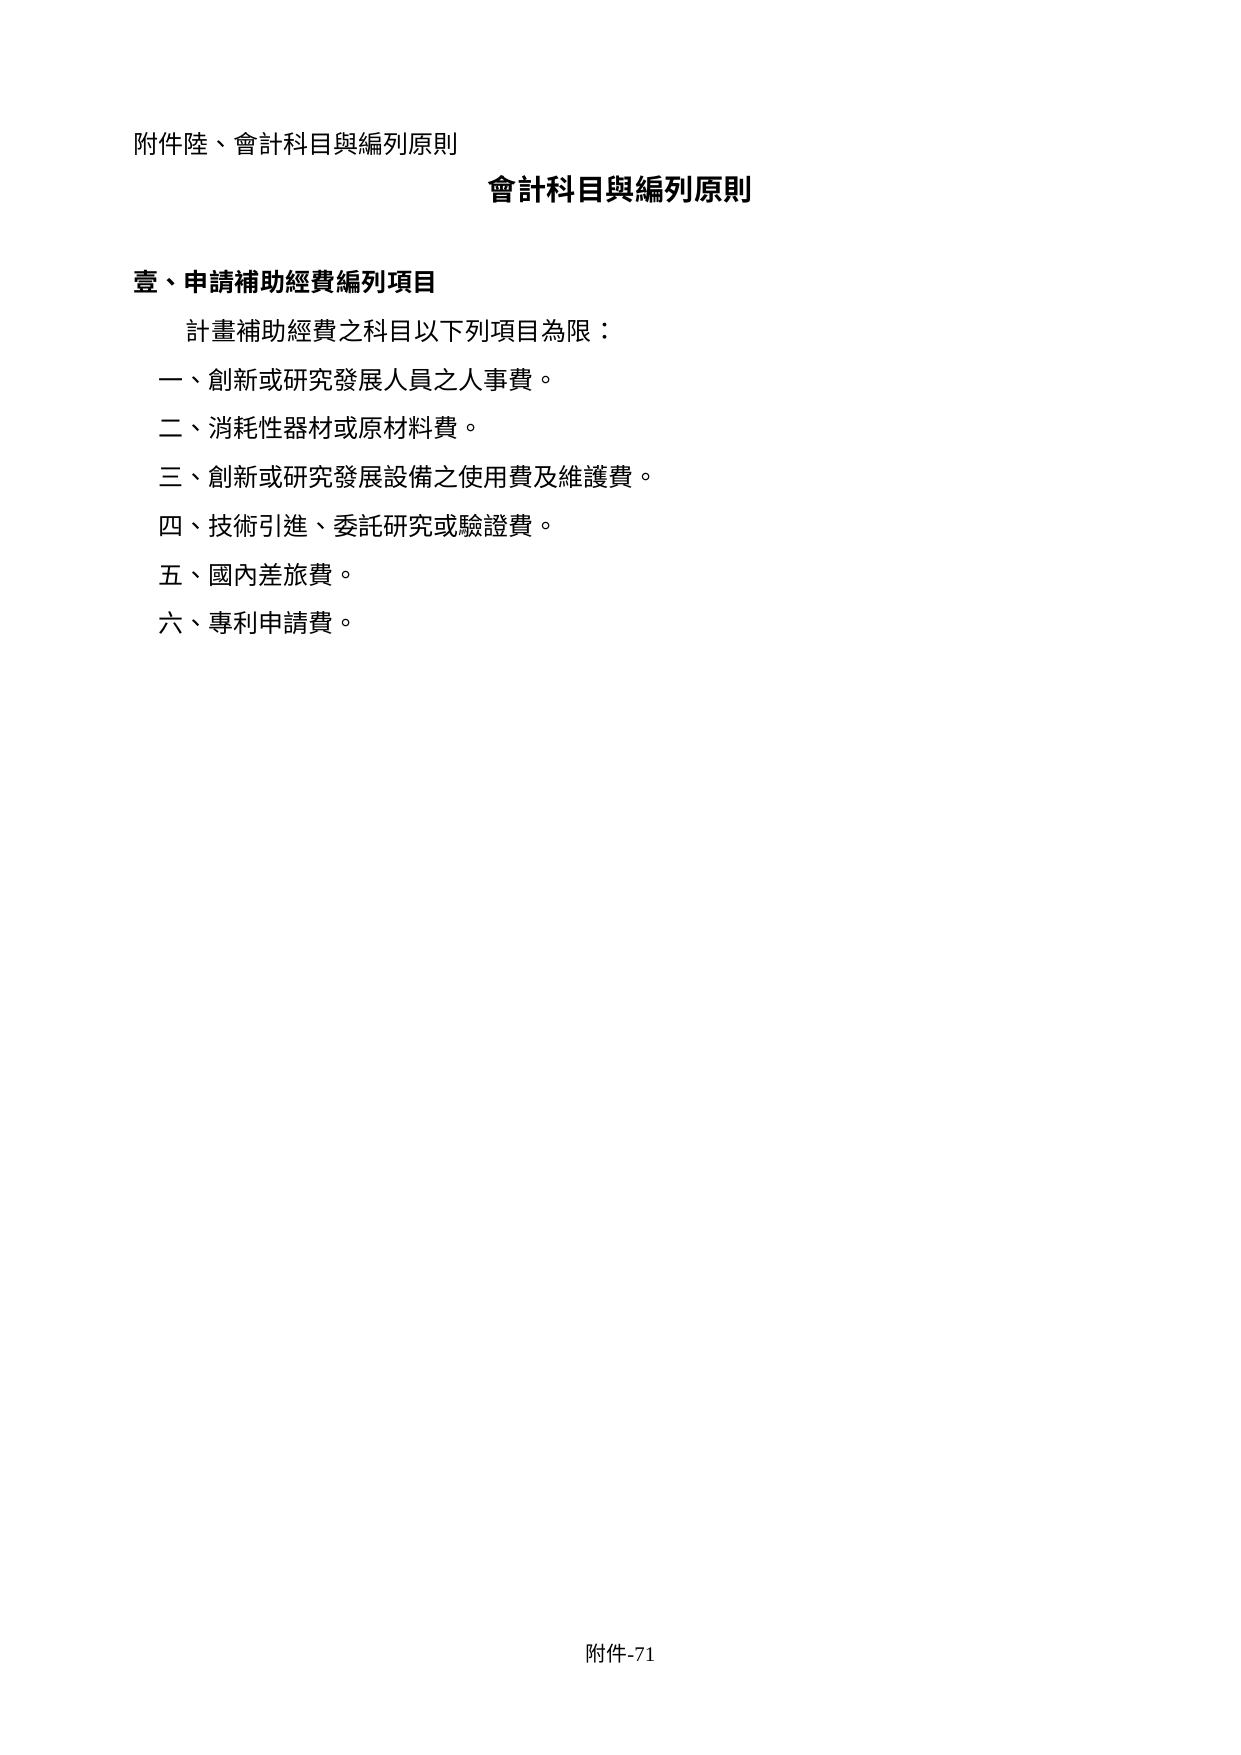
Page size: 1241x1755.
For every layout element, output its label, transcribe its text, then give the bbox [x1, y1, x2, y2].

text 會計科目與編列原則 [133, 167, 1107, 209]
text 四、技術引進、委託研究或驗證費。 [158, 506, 1107, 543]
text 六、專利申請費。 [158, 604, 1107, 640]
text 五、國內差旅費。 [158, 555, 1107, 591]
text 二、消耗性器材或原材料費。 [158, 409, 1107, 445]
text 三、創新或研究發展設備之使用費及維護費。 [158, 458, 1107, 494]
text 一、創新或研究發展人員之人事費。 [158, 360, 1107, 396]
text 計畫補助經費之科目以下列項目為限： [185, 311, 1107, 348]
subtitle 附件陸、會計科目與編列原則 [133, 124, 1107, 160]
text 壹、申請補助經費編列項目 [133, 263, 1107, 299]
